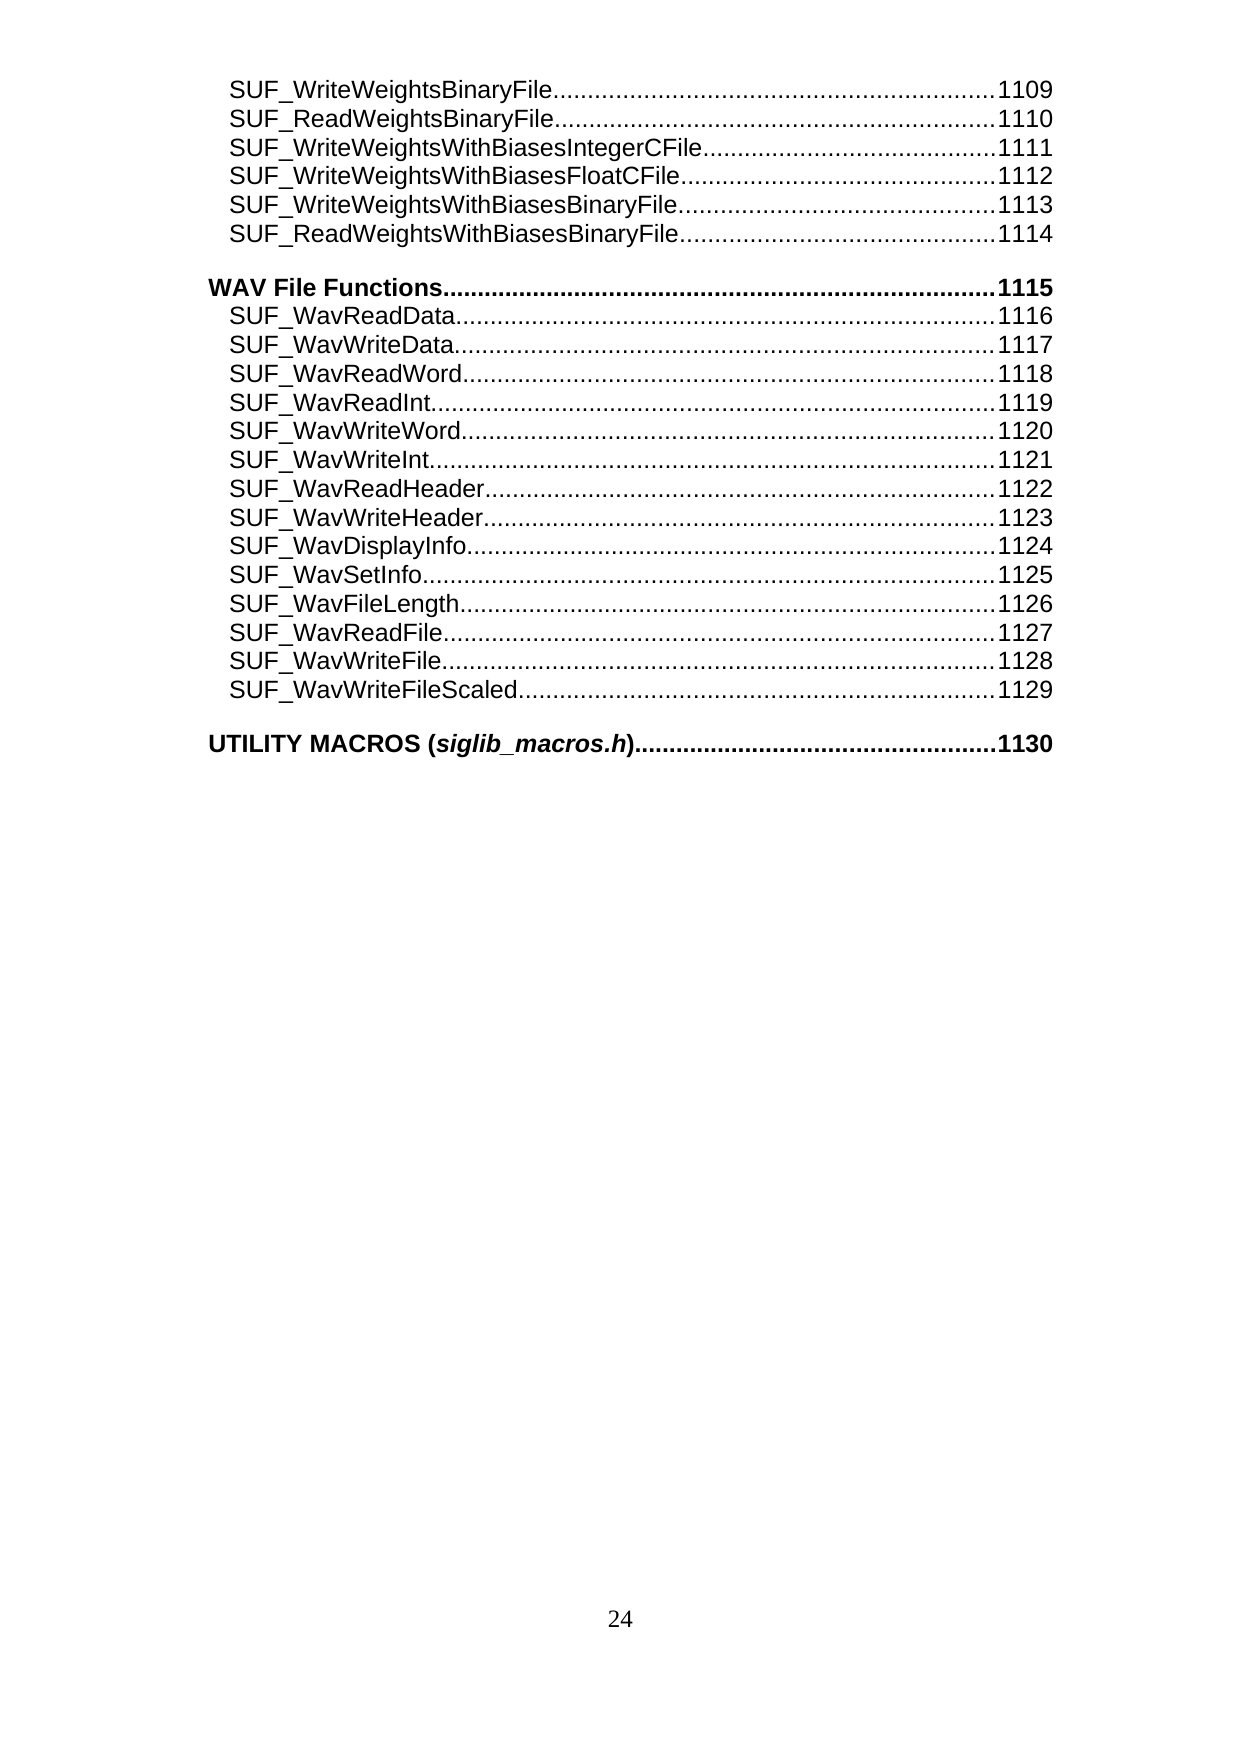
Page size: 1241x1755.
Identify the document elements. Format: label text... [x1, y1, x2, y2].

text SUF_WriteWeightsWithBiasesBinaryFile 1113 [229, 190, 1053, 219]
text SUF_WavSetInfo 1125 [229, 560, 1053, 589]
text WAV File Functions 1115 [208, 272, 1053, 301]
text UTILITY MACROS (siglib_macros.h) 1130 [208, 729, 1053, 757]
text SUF_WavWriteFileScaled 1129 [229, 675, 1053, 704]
text SUF_WavReadWord 1118 [229, 359, 1053, 387]
text SUF_WavReadData 1116 [229, 301, 1053, 330]
text SUF_WriteWeightsWithBiasesIntegerCFile 1111 [229, 132, 1053, 161]
text SUF_WavWriteInt 1121 [229, 445, 1053, 474]
text SUF_WavWriteFile 1128 [229, 646, 1053, 675]
text SUF_WavWriteHeader 1123 [229, 502, 1053, 531]
text SUF_WavReadFile 1127 [229, 617, 1053, 646]
text SUF_ReadWeightsBinaryFile 1110 [229, 104, 1053, 132]
text SUF_WriteWeightsBinaryFile 1109 [229, 75, 1053, 104]
text SUF_WavDisplayInfo 1124 [229, 531, 1053, 560]
text SUF_ReadWeightsWithBiasesBinaryFile 1114 [229, 219, 1053, 247]
text SUF_WavFileLength 1126 [229, 589, 1053, 617]
text SUF_WavReadInt 1119 [229, 387, 1053, 416]
text SUF_WavReadHeader 1122 [229, 474, 1053, 502]
text SUF_WavWriteData 1117 [229, 330, 1053, 359]
text SUF_WriteWeightsWithBiasesFloatCFile 1112 [229, 161, 1053, 190]
text SUF_WavWriteWord 1120 [229, 416, 1053, 445]
